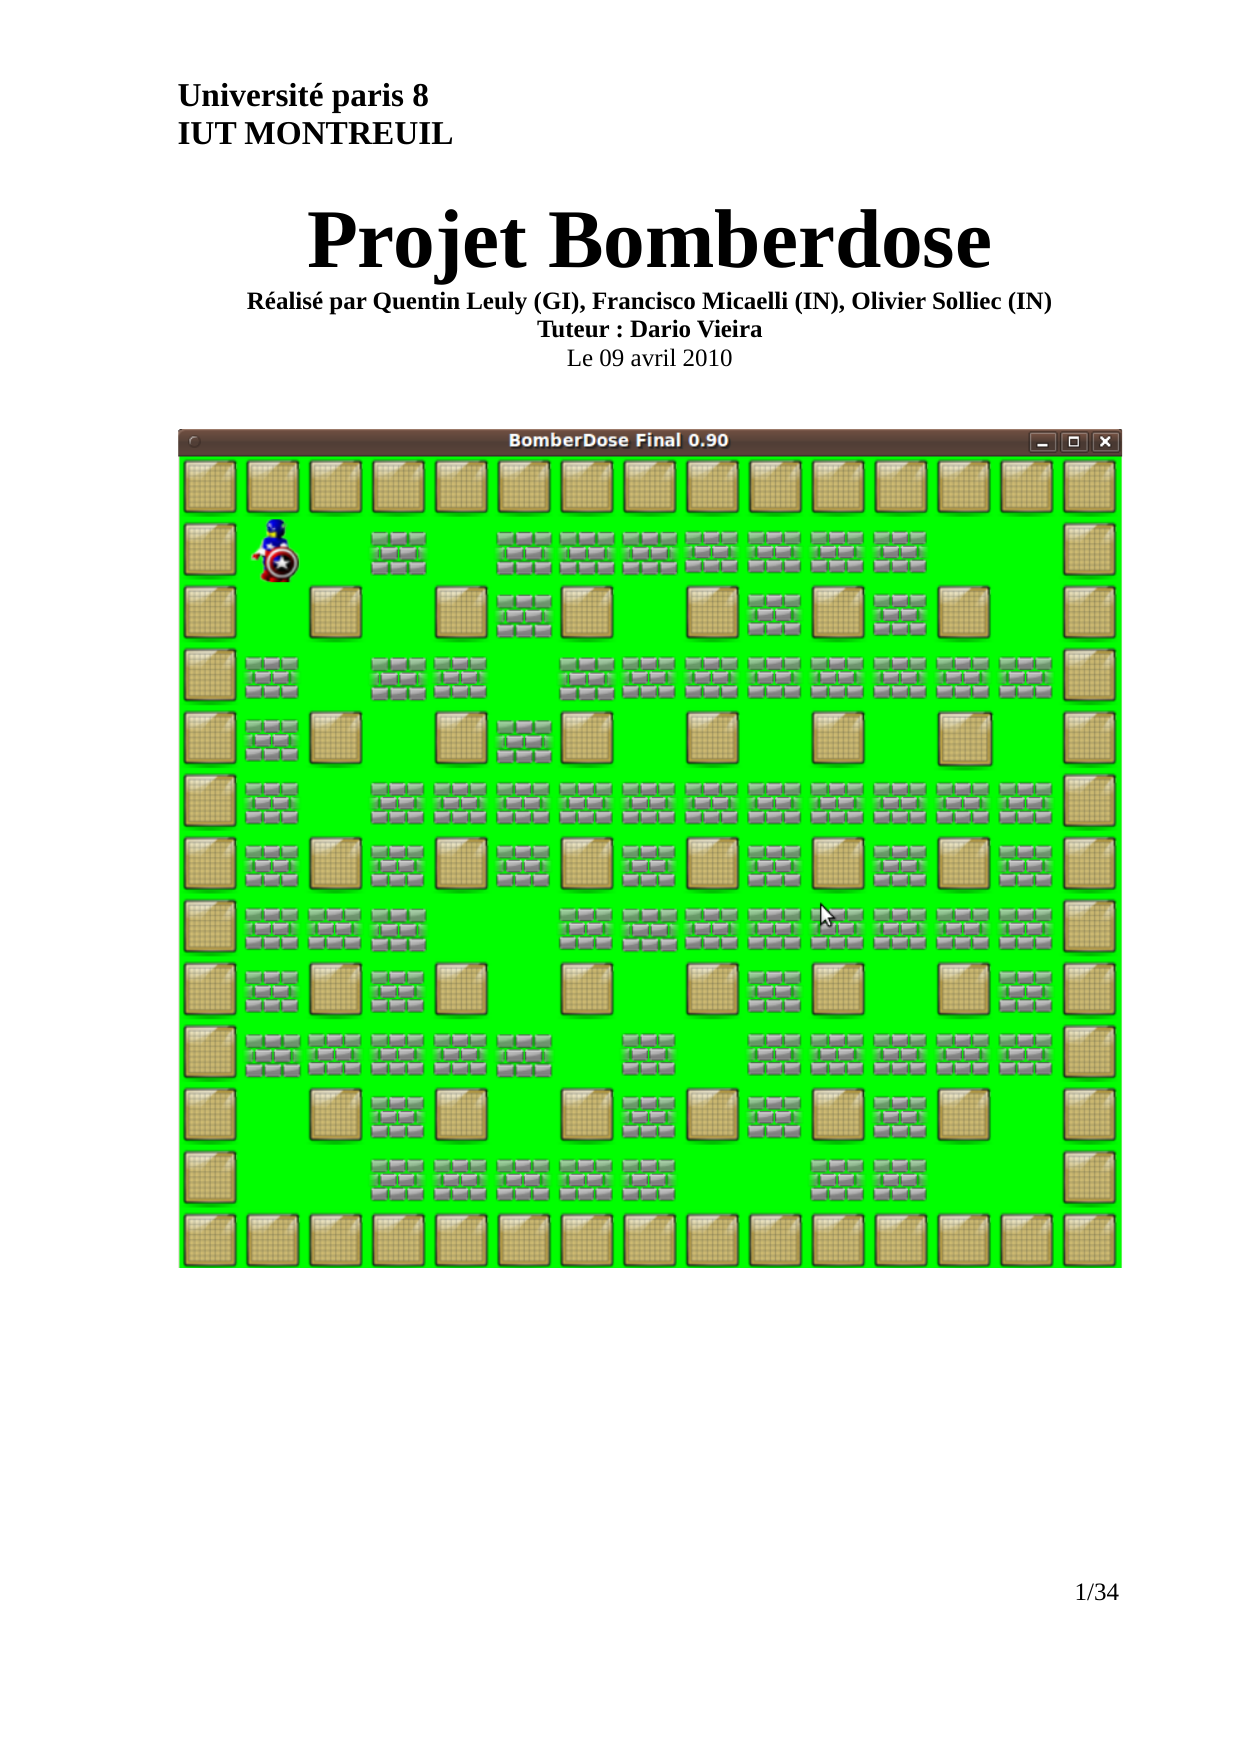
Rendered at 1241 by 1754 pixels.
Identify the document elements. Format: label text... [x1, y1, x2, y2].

text Réalisé par Quentin Leuly (GI), Francisco Micaelli (IN), Olivier Solliec (IN) [177, 286, 1122, 314]
text Projet Bomberdose [177, 190, 1122, 286]
text Université paris 8 [177, 75, 1122, 113]
text IUT MONTREUIL [177, 113, 1122, 152]
text Tuteur : Dario Vieira [177, 314, 1122, 343]
text Le 09 avril 2010 [177, 343, 1122, 372]
